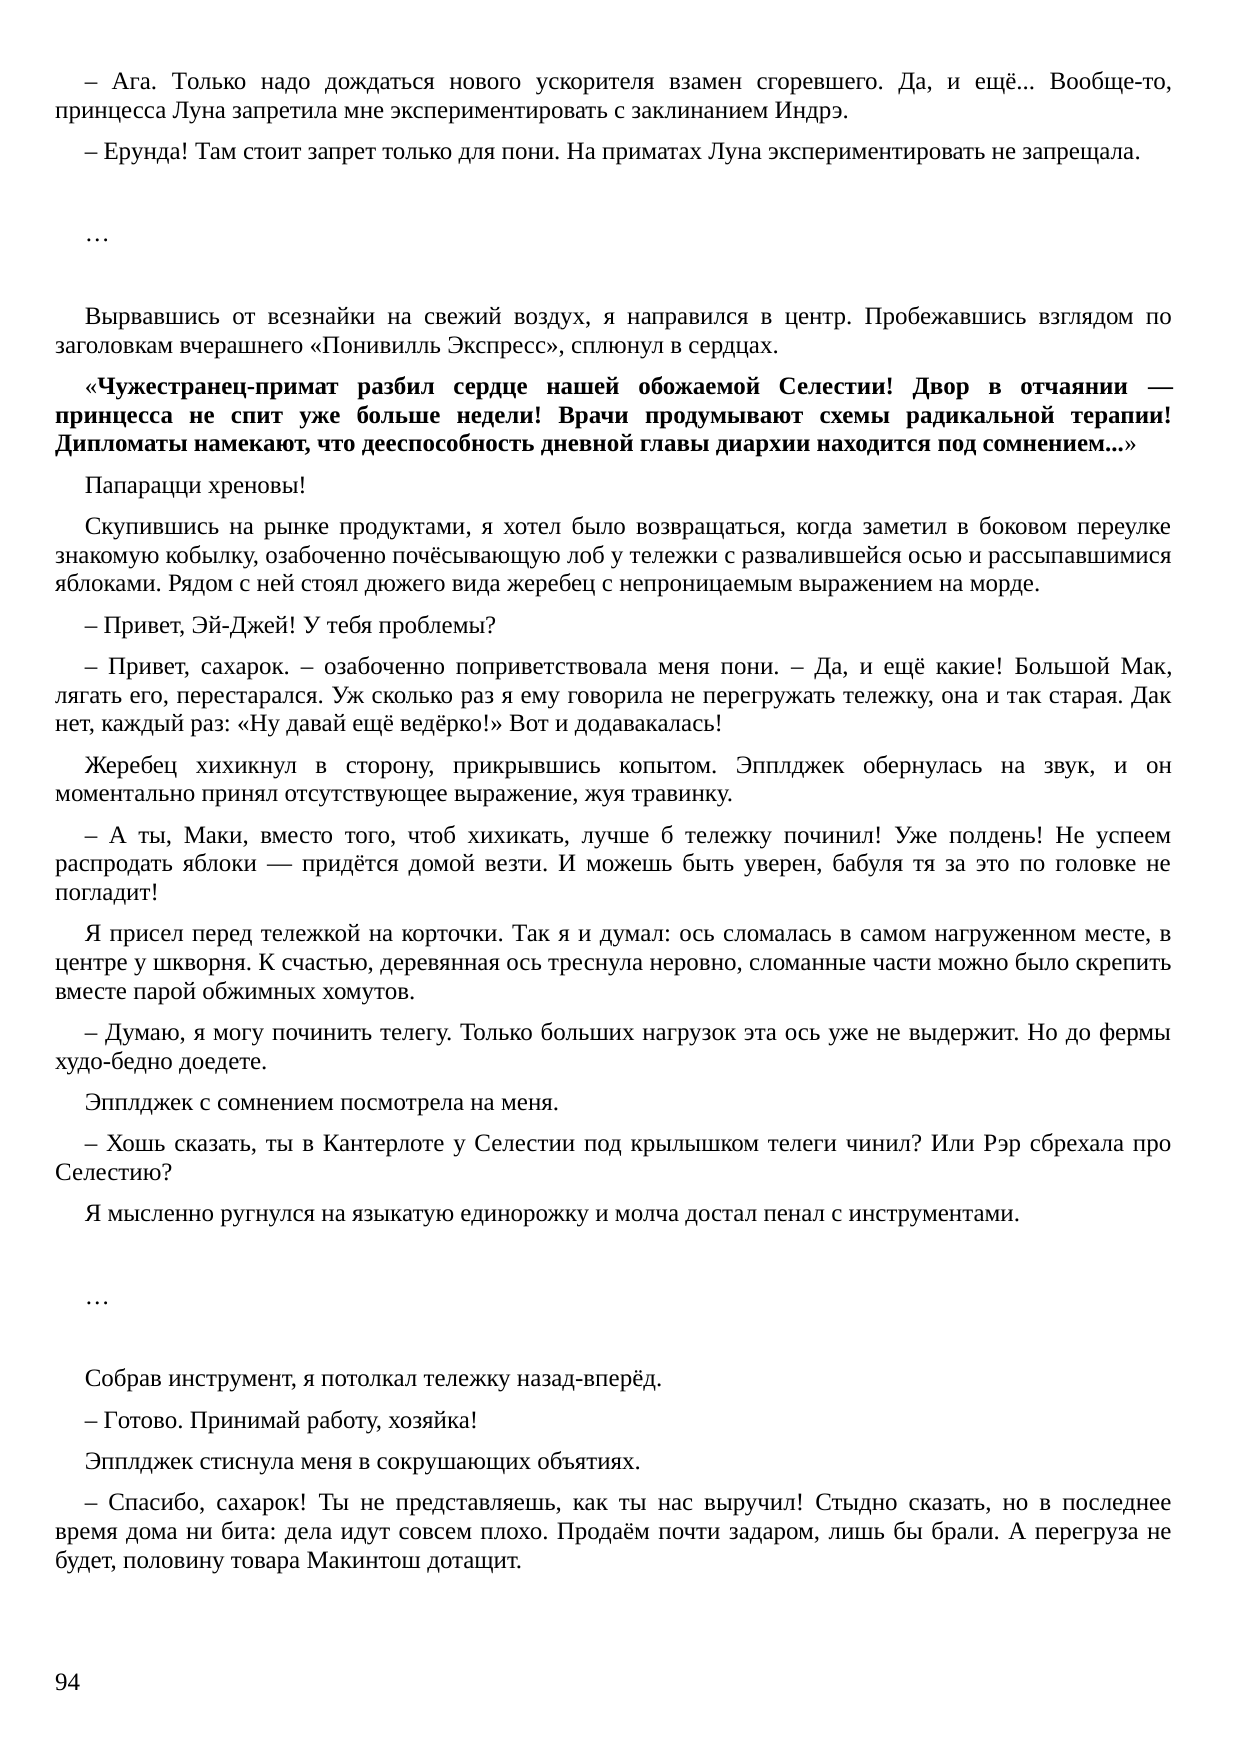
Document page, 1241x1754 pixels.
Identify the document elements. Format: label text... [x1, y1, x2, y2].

text Папарацци хреновы! [55, 470, 1173, 498]
text Собрав инструмент, я потолкал тележку назад-вперёд. [55, 1363, 1173, 1392]
text – Привет, Эй-Джей! У тебя проблемы? [55, 610, 1173, 638]
text Жеребец хихикнул в сторону, прикрывшись копытом. Эпплджек обернулась на звук, и он моментально принял отсутствующее выражение, жуя травинку. [55, 750, 1173, 807]
text Эпплджек стиснула меня в сокрушающих объятиях. [55, 1446, 1173, 1475]
text – Думаю, я могу починить телегу. Только больших нагрузок эта ось уже не выдержит. Но до фермы худо-бедно доедете. [55, 1017, 1173, 1075]
text Вырвавшись от всезнайки на свежий воздух, я направился в центр. Пробежавшись взглядом по заголовкам вчерашнего «Понивилль Экспресс», сплюнул в сердцах. [55, 301, 1173, 358]
text – Готово. Принимай работу, хозяйка! [55, 1405, 1173, 1433]
text «Чужестранец-примат разбил сердце нашей обожаемой Селестии! Двор в отчаянии — принцесса не спит уже больше недели! Врачи продумывают схемы радикальной терапии! Дипломаты намекают, что дееспособность дневной главы диархии находится под сомнением...» [55, 371, 1173, 457]
text – А ты, Маки, вместо того, чтоб хихикать, лучше б тележку починил! Уже полдень! Не успеем распродать яблоки — придётся домой везти. И можешь быть уверен, бабуля тя за это по головке не погладит! [55, 820, 1173, 906]
text – Ерунда! Там стоит запрет только для пони. На приматах Луна экспериментировать не запрещала. [55, 136, 1173, 165]
text Я мысленно ругнулся на языкатую единорожку и молча достал пенал с инструментами. [55, 1198, 1173, 1227]
text … [55, 218, 1173, 247]
text Скупившись на рынке продуктами, я хотел было возвращаться, когда заметил в боковом переулке знакомую кобылку, озабоченно почёсывающую лоб у тележки с развалившейся осью и рассыпавшимися яблоками. Рядом с ней стоял дюжего вида жеребец с непроницаемым выражением на морде. [55, 511, 1173, 597]
text Эпплджек с сомнением посмотрела на меня. [55, 1087, 1173, 1116]
text – Хошь сказать, ты в Кантерлоте у Селестии под крылышком телеги чинил? Или Рэр сбрехала про Селестию? [55, 1128, 1173, 1186]
text – Ага. Только надо дождаться нового ускорителя взамен сгоревшего. Да, и ещё... Вообще-то, принцесса Луна запретила мне экспериментировать с заклинанием Индрэ. [55, 66, 1173, 123]
text … [55, 1281, 1173, 1310]
text Я присел перед тележкой на корточки. Так я и думал: ось сломалась в самом нагруженном месте, в центре у шкворня. К счастью, деревянная ось треснула неровно, сломанные части можно было скрепить вместе парой обжимных хомутов. [55, 918, 1173, 1005]
text – Спасибо, сахарок! Ты не представляешь, как ты нас выручил! Стыдно сказать, но в последнее время дома ни бита: дела идут совсем плохо. Продаём почти задаром, лишь бы брали. А перегруза не будет, половину товара Макинтош дотащит. [55, 1487, 1173, 1573]
text – Привет, сахарок. – озабоченно поприветствовала меня пони. – Да, и ещё какие! Большой Мак, лягать его, перестарался. Уж сколько раз я ему говорила не перегружать тележку, она и так старая. Дак нет, каждый раз: «Ну давай ещё ведёрко!» Вот и додавакалась! [55, 651, 1173, 737]
